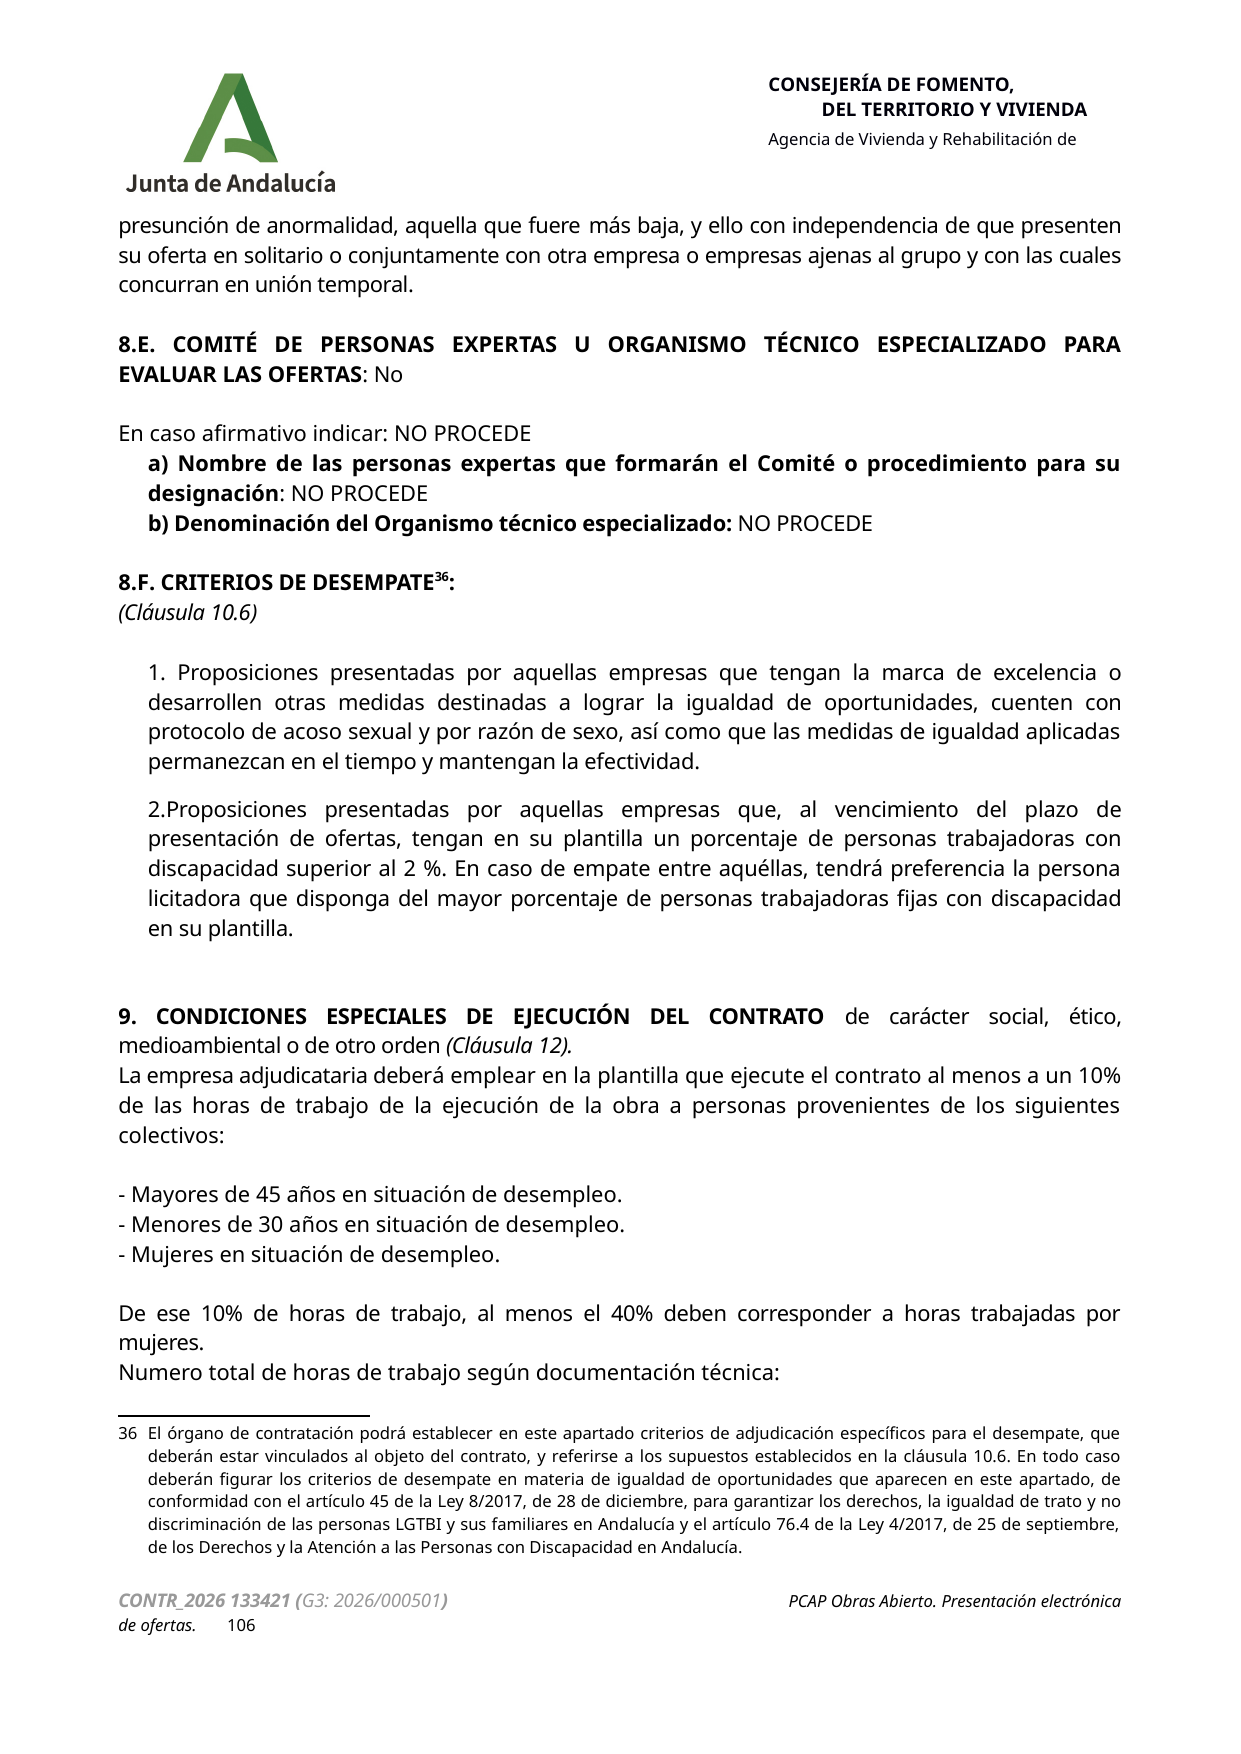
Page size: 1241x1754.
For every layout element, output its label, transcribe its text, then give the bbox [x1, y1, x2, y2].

text 2.Proposiciones presentadas por aquellas empresas que, al vencimiento del plazo de presentación de ofertas, tengan en su plantilla un porcentaje de personas trabajadoras con discapacidad superior al 2 %. En caso de empate entre aquéllas, tendrá preferencia la persona licitadora que disponga del mayor porcentaje de personas trabajadoras fijas con discapacidad en su plantilla. [148, 793, 1122, 942]
picture [106, 57, 355, 208]
text - Mayores de 45 años en situación de desempleo. [118, 1179, 1122, 1209]
text a) Nombre de las personas expertas que formarán el Comité o procedimiento para su designación: NO PROCEDE [148, 448, 1122, 508]
text presunción de anormalidad, aquella que fuere más baja, y ello con independencia de que presenten su oferta en solitario o conjuntamente con otra empresa o empresas ajenas al grupo y con las cuales concurran en unión temporal. [118, 210, 1122, 299]
text La empresa adjudicataria deberá emplear en la plantilla que ejecute el contrato al menos a un 10% de las horas de trabajo de la ejecución de la obra a personas provenientes de los siguientes colectivos: [118, 1060, 1122, 1149]
text En caso afirmativo indicar: NO PROCEDE [118, 418, 1122, 448]
text 9. CONDICIONES ESPECIALES DE EJECUCIÓN DEL CONTRATO de carácter social, ético, medioambiental o de otro orden (Cláusula 12). [118, 1001, 1122, 1060]
text Numero total de horas de trabajo según documentación técnica: [118, 1357, 1122, 1387]
text El órgano de contratación podrá establecer en este apartado criterios de adjudicación específicos para el desempate, que deberán estar vinculados al objeto del contrato, y referirse a los supuestos establecidos en la cláusula 10.6. En todo caso deberán figurar los criterios de desempate en materia de igualdad de oportunidades que aparecen en este apartado, de conformidad con el artículo 45 de la Ley 8/2017, de 28 de diciembre, para garantizar los derechos, la igualdad de trato y no discriminación de las personas LGTBI y sus familiares en Andalucía y el artículo 76.4 de la Ley 4/2017, de 25 de septiembre, de los Derechos y la Atención a las Personas con Discapacidad en Andalucía. [118, 1422, 1122, 1558]
text - Menores de 30 años en situación de desempleo. [118, 1209, 1122, 1239]
text (Cláusula 10.6) [118, 597, 1122, 627]
text - Mujeres en situación de desempleo. [118, 1239, 1122, 1269]
text b) Denominación del Organismo técnico especializado: NO PROCEDE [148, 508, 1122, 537]
text 8.E. COMITÉ DE PERSONAS EXPERTAS U ORGANISMO TÉCNICO ESPECIALIZADO PARA EVALUAR LAS OFERTAS: No [118, 329, 1122, 388]
text 1. Proposiciones presentadas por aquellas empresas que tengan la marca de excelencia o desarrollen otras medidas destinadas a lograr la igualdad de oportunidades, cuenten con protocolo de acoso sexual y por razón de sexo, así como que las medidas de igualdad aplicadas permanezcan en el tiempo y mantengan la efectividad. [148, 657, 1122, 776]
text De ese 10% de horas de trabajo, al menos el 40% deben corresponder a horas trabajadas por mujeres. [118, 1297, 1122, 1357]
text 8.F. CRITERIOS DE DESEMPATE: [118, 567, 1122, 597]
